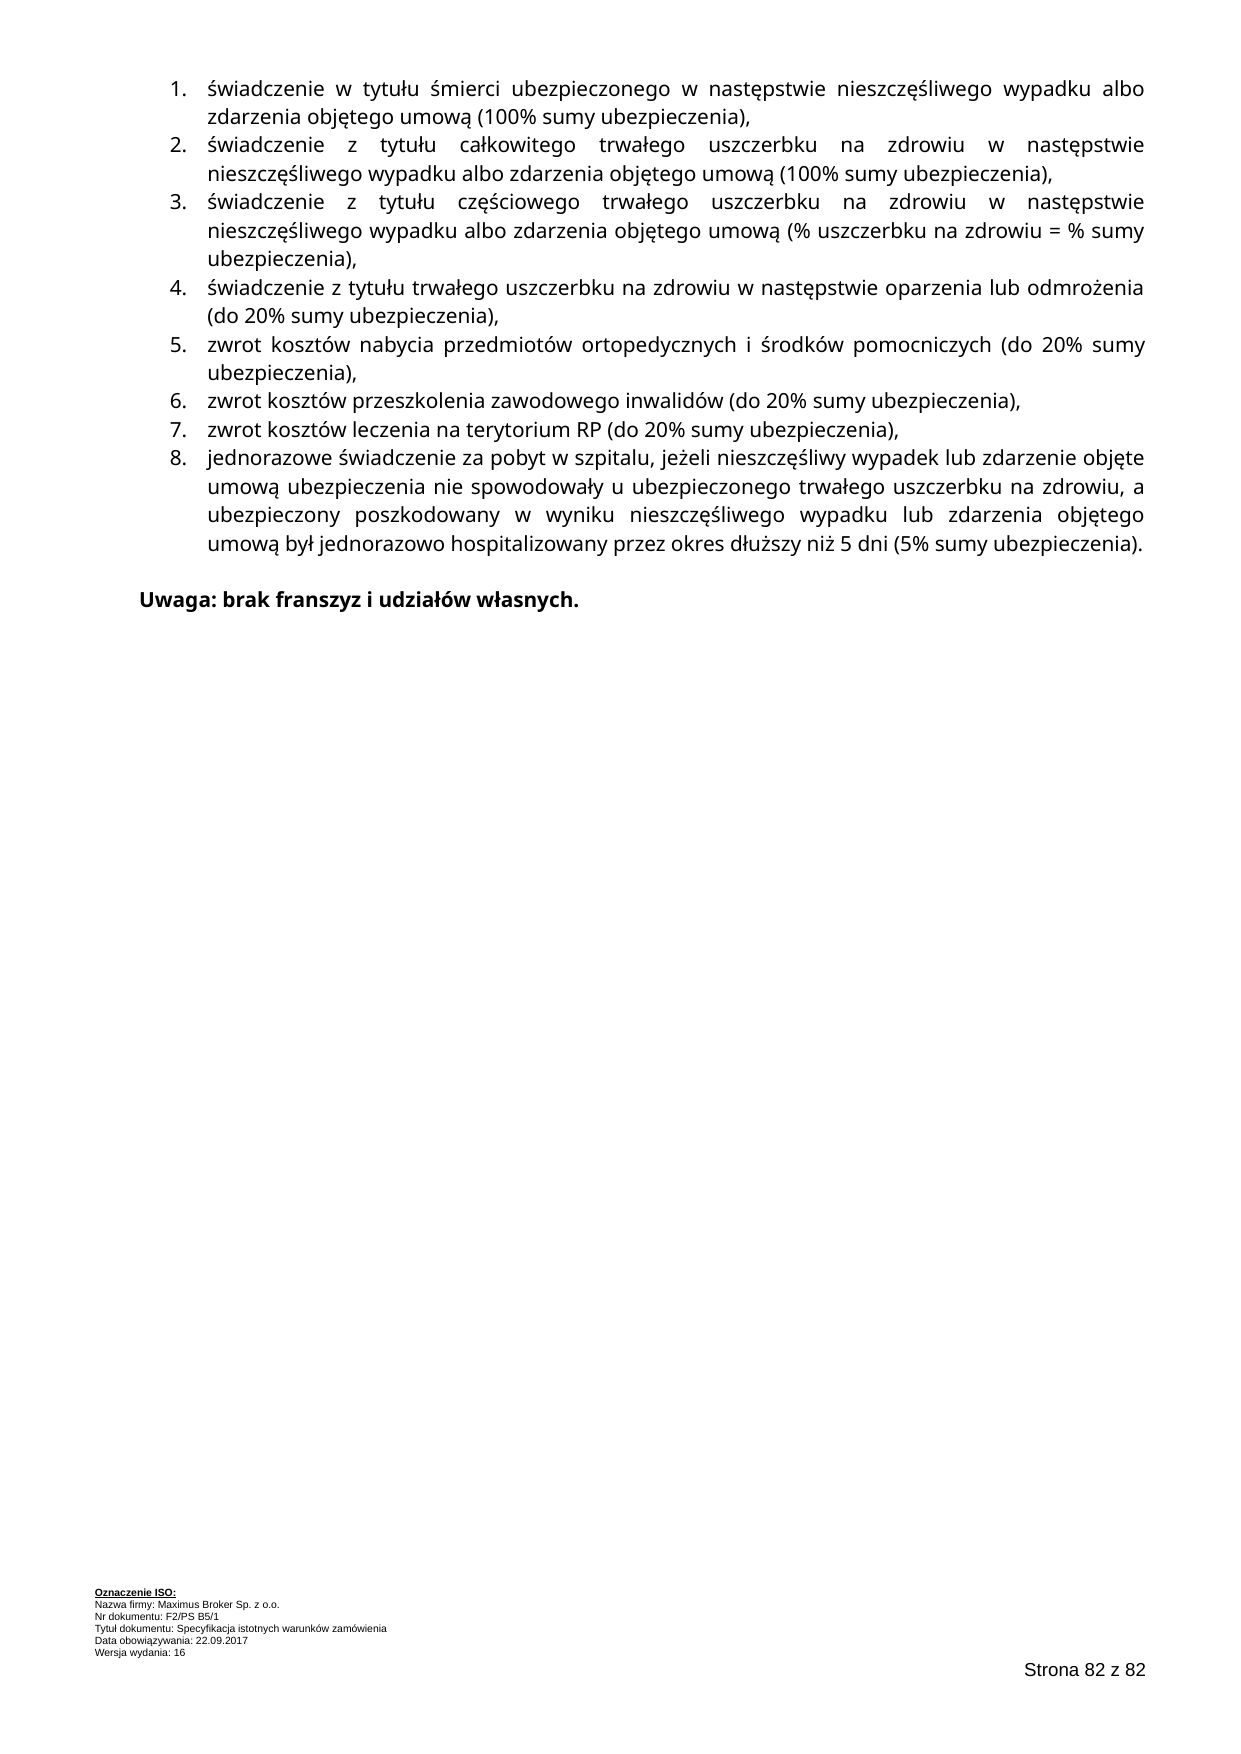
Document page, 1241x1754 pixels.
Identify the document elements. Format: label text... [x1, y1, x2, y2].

list zwrot kosztów nabycia przedmiotów ortopedycznych i środków pomocniczych (do 20% sumy ubezpieczenia), [169, 330, 1146, 387]
list zwrot kosztów leczenia na terytorium RP (do 20% sumy ubezpieczenia), [169, 415, 1146, 443]
list świadczenie z tytułu całkowitego trwałego uszczerbku na zdrowiu w następstwie nieszczęśliwego wypadku albo zdarzenia objętego umową (100% sumy ubezpieczenia), [169, 131, 1146, 187]
list zwrot kosztów przeszkolenia zawodowego inwalidów (do 20% sumy ubezpieczenia), [169, 387, 1146, 415]
list świadczenie z tytułu częściowego trwałego uszczerbku na zdrowiu w następstwie nieszczęśliwego wypadku albo zdarzenia objętego umową (% uszczerbku na zdrowiu = % sumy ubezpieczenia), [169, 187, 1146, 273]
text Uwaga: brak franszyz i udziałów własnych. [94, 586, 1146, 614]
list jednorazowe świadczenie za pobyt w szpitalu, jeżeli nieszczęśliwy wypadek lub zdarzenie objęte umową ubezpieczenia nie spowodowały u ubezpieczonego trwałego uszczerbku na zdrowiu, a ubezpieczony poszkodowany w wyniku nieszczęśliwego wypadku lub zdarzenia objętego umową był jednorazowo hospitalizowany przez okres dłuższy niż 5 dni (5% sumy ubezpieczenia). [169, 443, 1146, 557]
list świadczenie w tytułu śmierci ubezpieczonego w następstwie nieszczęśliwego wypadku albo zdarzenia objętego umową (100% sumy ubezpieczenia), [169, 74, 1146, 131]
list świadczenie z tytułu trwałego uszczerbku na zdrowiu w następstwie oparzenia lub odmrożenia (do 20% sumy ubezpieczenia), [169, 273, 1146, 330]
